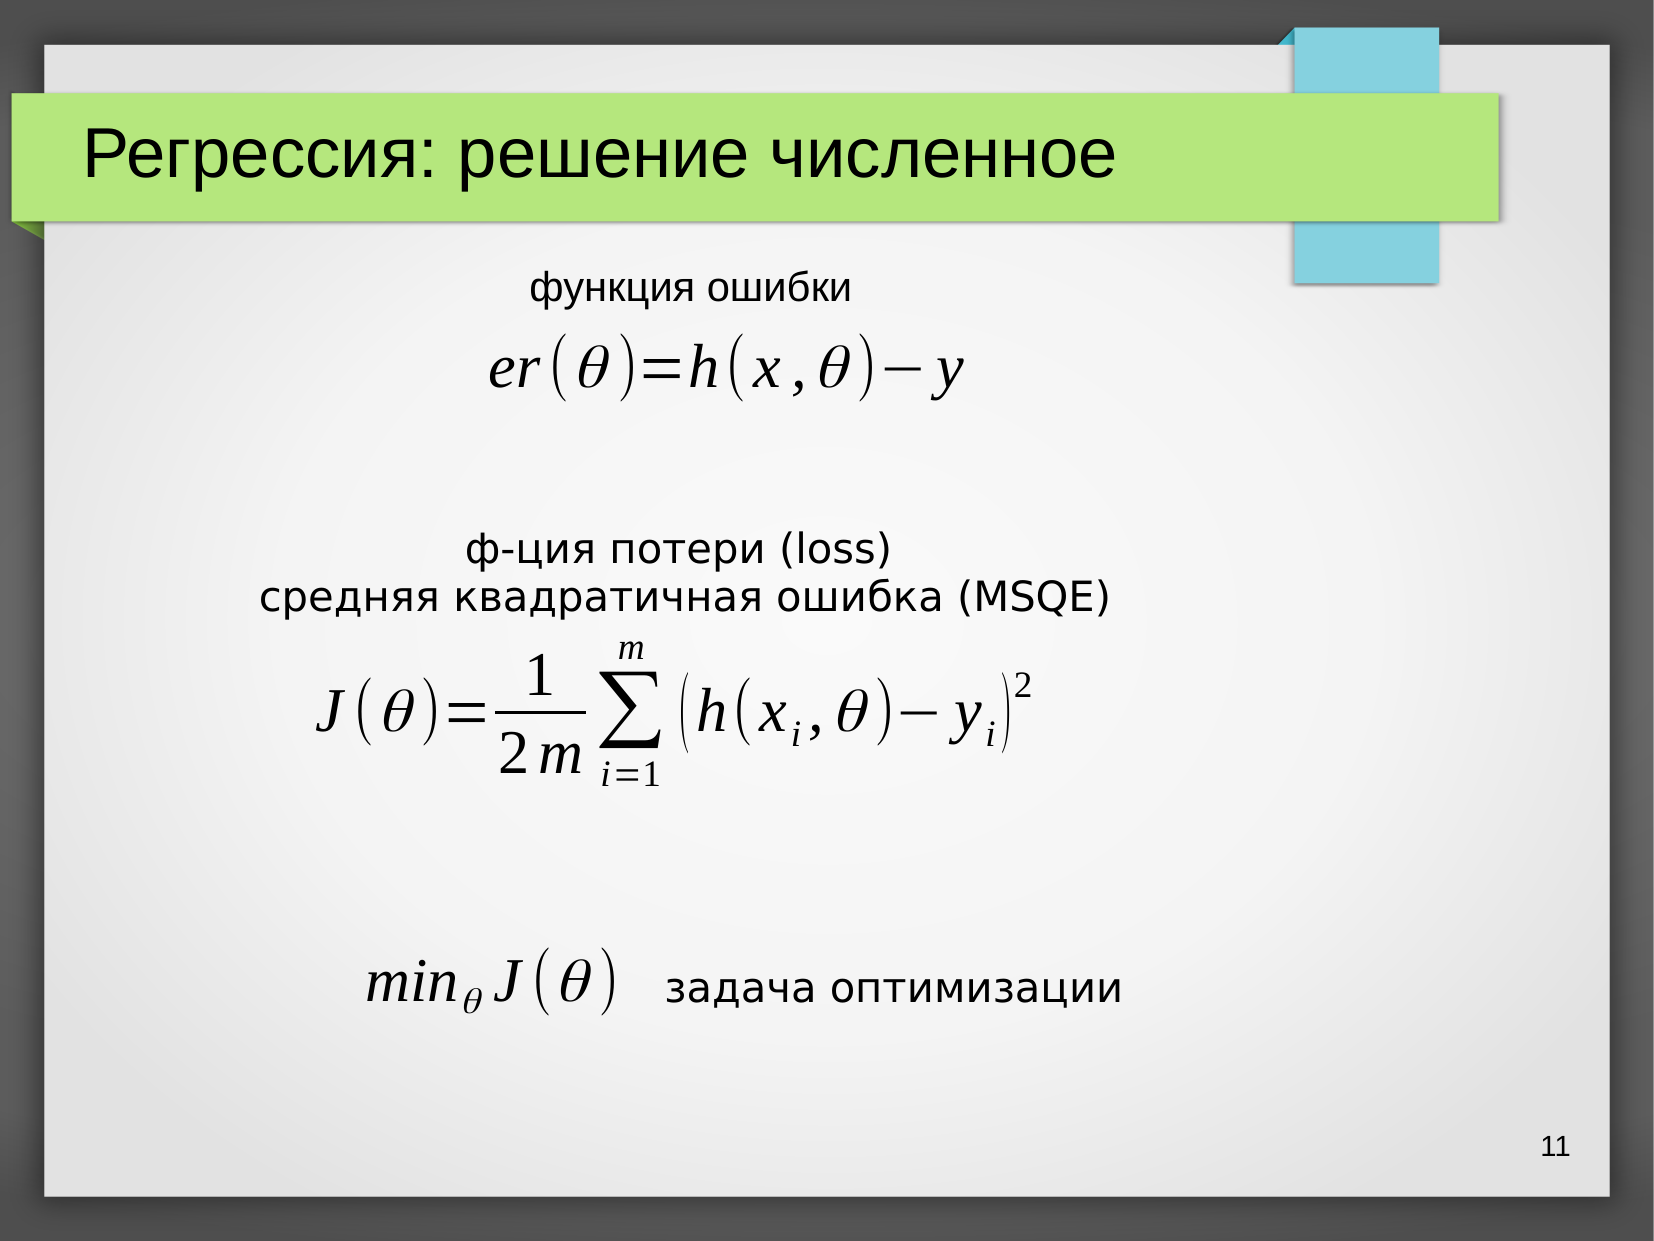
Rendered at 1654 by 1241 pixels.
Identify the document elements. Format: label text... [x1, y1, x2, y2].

picture [0, 0, 1654, 1241]
chart [482, 330, 974, 406]
title Регрессия: решение численное [82, 49, 1571, 257]
chart [358, 944, 626, 1020]
chart [307, 625, 1039, 795]
text_box функция ошибки [514, 256, 886, 351]
text_box задача оптимизации [649, 956, 1170, 1028]
title ф-ция потери (loss) средняя квадратичная ошибка (MSQE) [236, 519, 1134, 626]
